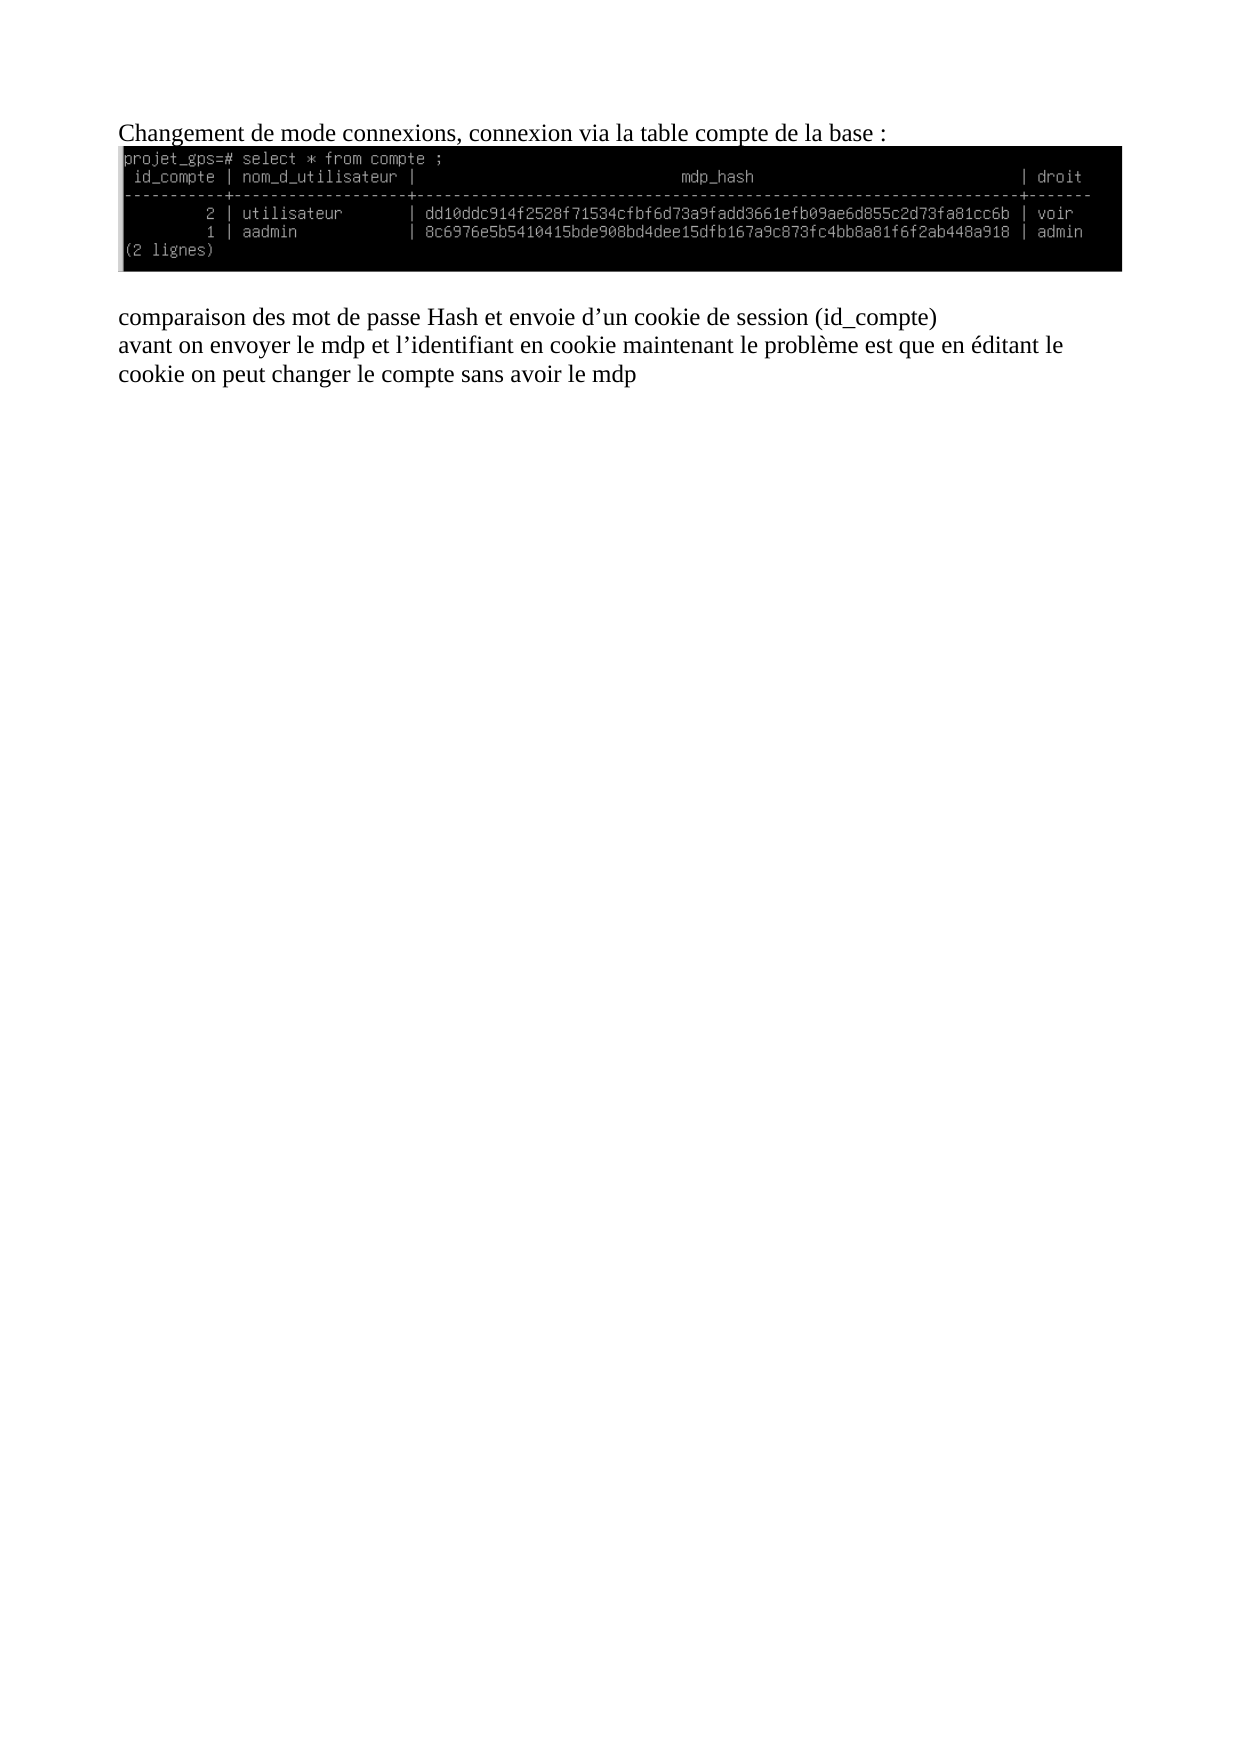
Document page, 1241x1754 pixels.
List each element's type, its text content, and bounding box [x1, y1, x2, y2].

text Changement de mode connexions, connexion via la table compte de la base : [118, 118, 1122, 146]
text avant on envoyer le mdp et l’identifiant en cookie maintenant le problème est que en éditant le cookie on peut changer le compte sans avoir le mdp [118, 331, 1122, 388]
text comparaison des mot de passe Hash et envoie d’un cookie de session (id_compte) [118, 302, 1122, 331]
picture [118, 146, 1123, 273]
